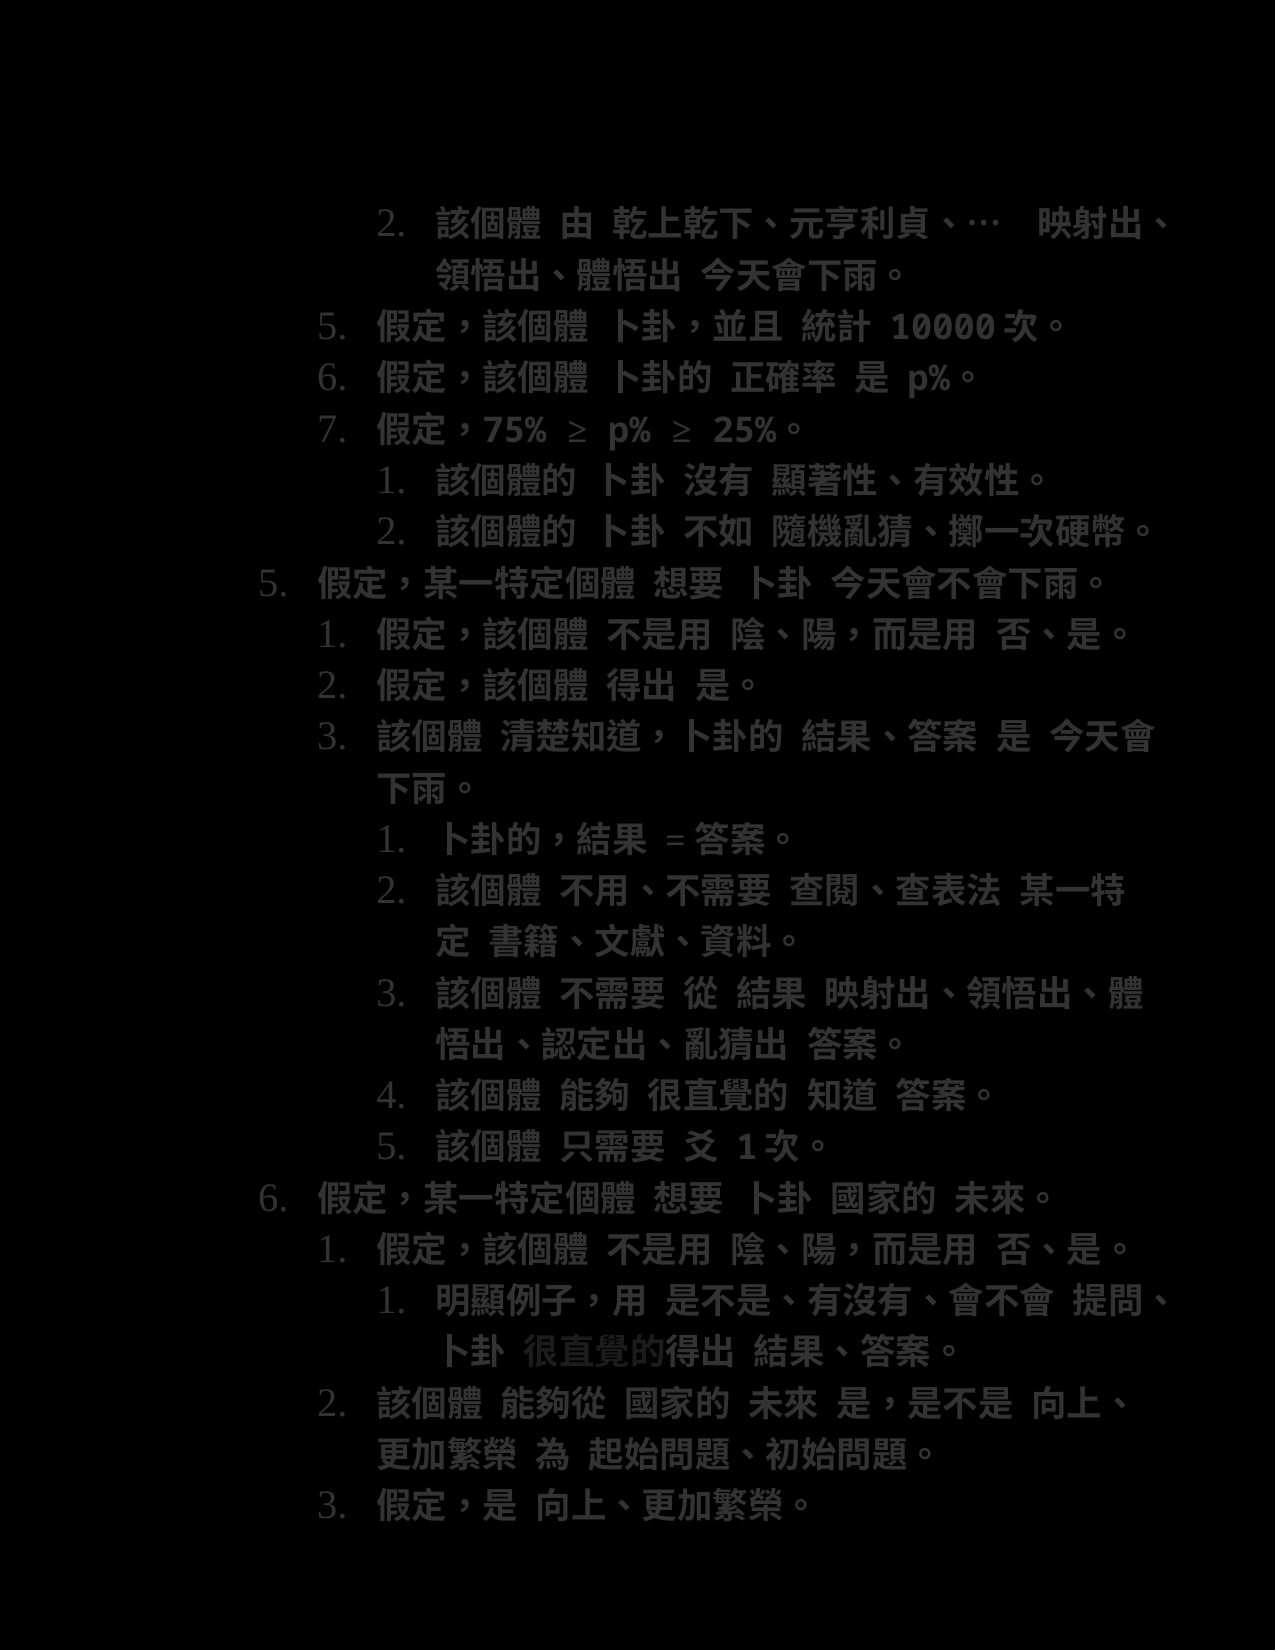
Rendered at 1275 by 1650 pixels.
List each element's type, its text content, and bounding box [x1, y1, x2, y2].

list 該個體的 卜卦 沒有 顯著性、有效性。 [376, 452, 1157, 504]
list 該個體 能夠 很直覺的 知道 答案。 [376, 1067, 1157, 1119]
list 該個體 不用、不需要 查閱、查表法 某一特定 書籍、文獻、資料。 [376, 862, 1157, 965]
list 假定，是 向上、更加繁榮。 [317, 1477, 1157, 1529]
list 假定，某一特定個體 想要 卜卦 今天會不會下雨。 [258, 555, 1157, 606]
list 卜卦的，結果 = 答案。 [376, 811, 1157, 862]
list 假定，該個體 卜卦，並且 統計 10000次。 [317, 298, 1157, 350]
list 假定，某一特定個體 想要 卜卦 國家的 未來。 [258, 1170, 1157, 1221]
list 假定，該個體 卜卦的 正確率 是 p%。 [317, 350, 1157, 401]
list 假定，該個體 得出 是。 [317, 657, 1157, 709]
list 該個體的 卜卦 不如 隨機亂猜、擲一次硬幣。 [376, 504, 1157, 555]
list 該個體 清楚知道，卜卦的 結果、答案 是 今天會下雨。 [317, 709, 1157, 811]
list 假定，該個體 不是用 陰、陽，而是用 否、是。 [317, 606, 1157, 657]
list 該個體 由 乾上乾下、元亨利貞、… 映射出、領悟出、體悟出 今天會下雨。 [376, 196, 1157, 298]
list 明顯例子，用 是不是、有沒有、會不會 提問、卜卦 很直覺的得出 結果、答案。 [376, 1272, 1157, 1375]
list 假定，該個體 不是用 陰、陽，而是用 否、是。 [317, 1221, 1157, 1272]
list 該個體 能夠從 國家的 未來 是，是不是 向上、更加繁榮 為 起始問題、初始問題。 [317, 1375, 1157, 1477]
list 該個體 不需要 從 結果 映射出、領悟出、體悟出、認定出、亂猜出 答案。 [376, 965, 1157, 1067]
list 該個體 只需要 爻 1次。 [376, 1119, 1157, 1170]
list 假定，75% ≥ p% ≥ 25%。 [317, 401, 1157, 452]
